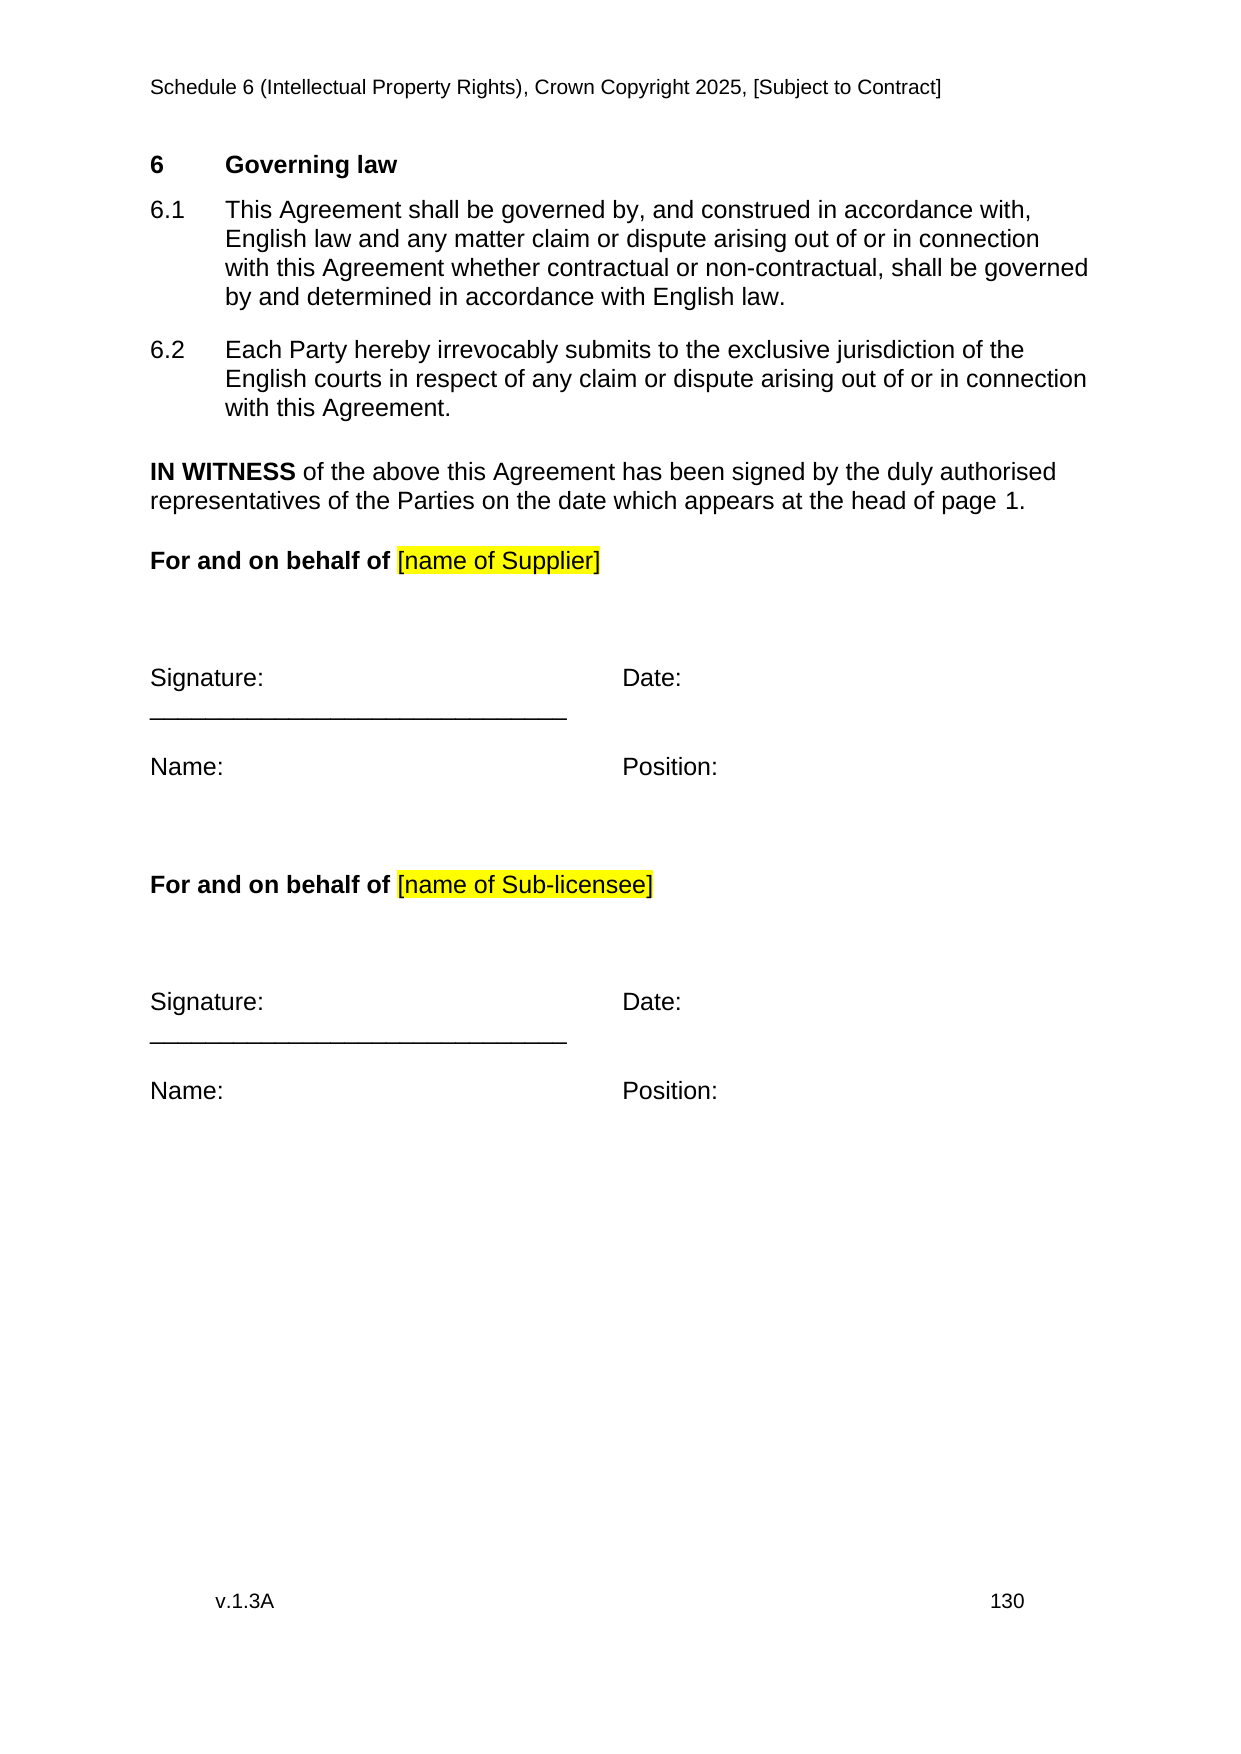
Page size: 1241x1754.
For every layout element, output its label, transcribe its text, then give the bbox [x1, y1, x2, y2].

table_cell Name: [139, 1066, 611, 1126]
text IN WITNESS of the above this Agreement has been signed by the duly authorised representatives of the Parties on the date which appears at the head of page 1. [150, 457, 1090, 514]
table_header Signature: ______________________________ [139, 653, 611, 742]
table_header Date: [611, 977, 1083, 1066]
table_header Signature: ______________________________ [139, 977, 611, 1066]
text For and on behalf of [name of Supplier] [150, 546, 1090, 574]
table_header Date: [611, 653, 1083, 742]
table_cell Position: [611, 1066, 1083, 1126]
list Each Party hereby irrevocably submits to the exclusive jurisdiction of the English courts in respect of any claim or dispute arising out of or in connection with this Agreement. [150, 335, 1090, 422]
text For and on behalf of [name of Sub-licensee] [150, 870, 1090, 898]
list This Agreement shall be governed by, and construed in accordance with, English law and any matter claim or dispute arising out of or in connection with this Agreement whether contractual or non-contractual, shall be governed by and determined in accordance with English law. [150, 195, 1090, 310]
table_cell Name: [139, 742, 611, 802]
table_cell Position: [611, 742, 1083, 802]
list Governing law [150, 150, 1090, 179]
